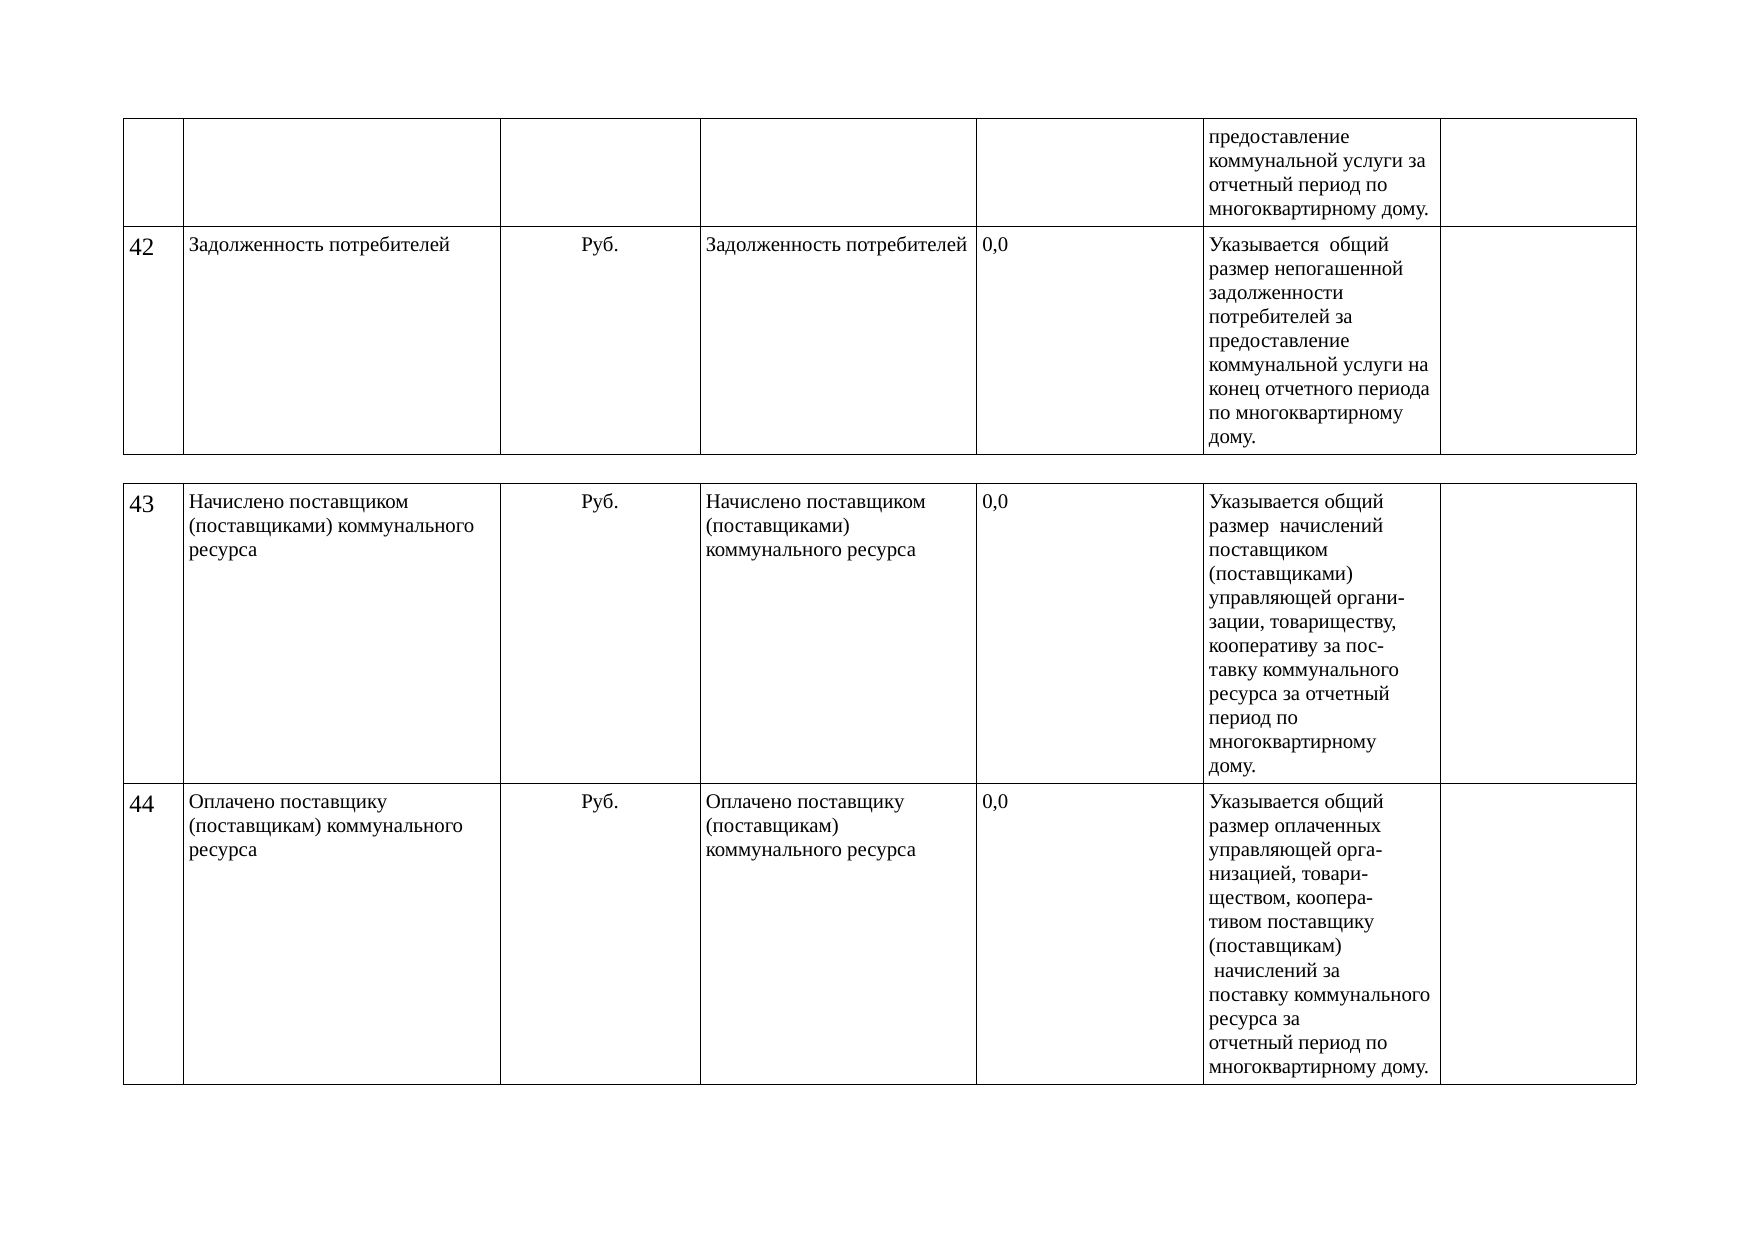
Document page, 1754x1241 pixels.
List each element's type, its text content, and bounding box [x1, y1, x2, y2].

table_header [124, 119, 183, 226]
table_cell Руб. [501, 227, 700, 454]
table_cell [1441, 784, 1636, 1083]
table_header [501, 119, 700, 226]
table_cell Указывается общий размер непогашенной задолженности потребителей за предоставление коммунальной услуги на конец отчетного периода по многоквартирному дому. [1204, 227, 1440, 454]
table_cell 0,0 [977, 784, 1203, 1083]
table_header [1441, 484, 1636, 783]
table_cell [1441, 227, 1636, 454]
table_header [1441, 119, 1636, 226]
table_header Начислено поставщиком (поставщиками) коммунального ресурса [184, 484, 500, 783]
table_cell Оплачено поставщику (поставщикам) коммунального ресурса [701, 784, 976, 1083]
table_header [701, 119, 976, 226]
table_cell Задолженность потребителей [184, 227, 500, 454]
table_cell 42 [124, 227, 183, 454]
table_header 43 [124, 484, 183, 783]
table_cell 0,0 [977, 227, 1203, 454]
table_header [184, 119, 500, 226]
table_cell Указывается общий размер оплаченных управляющей орга- низацией, товари- ществом, коопера- тивом поставщику (поставщикам) начислений за поставку коммунального ресурса за отчетный период по многоквартирному дому. [1204, 784, 1440, 1083]
table_header Указывается общий размер начислений поставщиком (поставщиками) управляющей органи- зации, товариществу, кооперативу за пос- тавку коммунального ресурса за отчетный период по многоквартирному дому. [1204, 484, 1440, 783]
table_cell Задолженность потребителей [701, 227, 976, 454]
table_cell Руб. [501, 784, 700, 1083]
table_header предоставление коммунальной услуги за отчетный период по многоквартирному дому. [1204, 119, 1440, 226]
table_header [977, 119, 1203, 226]
table_cell 44 [124, 784, 183, 1083]
table_header Начислено поставщиком (поставщиками) коммунального ресурса [701, 484, 976, 783]
table_header Руб. [501, 484, 700, 783]
table_cell Оплачено поставщику (поставщикам) коммунального ресурса [184, 784, 500, 1083]
table_header 0,0 [977, 484, 1203, 783]
